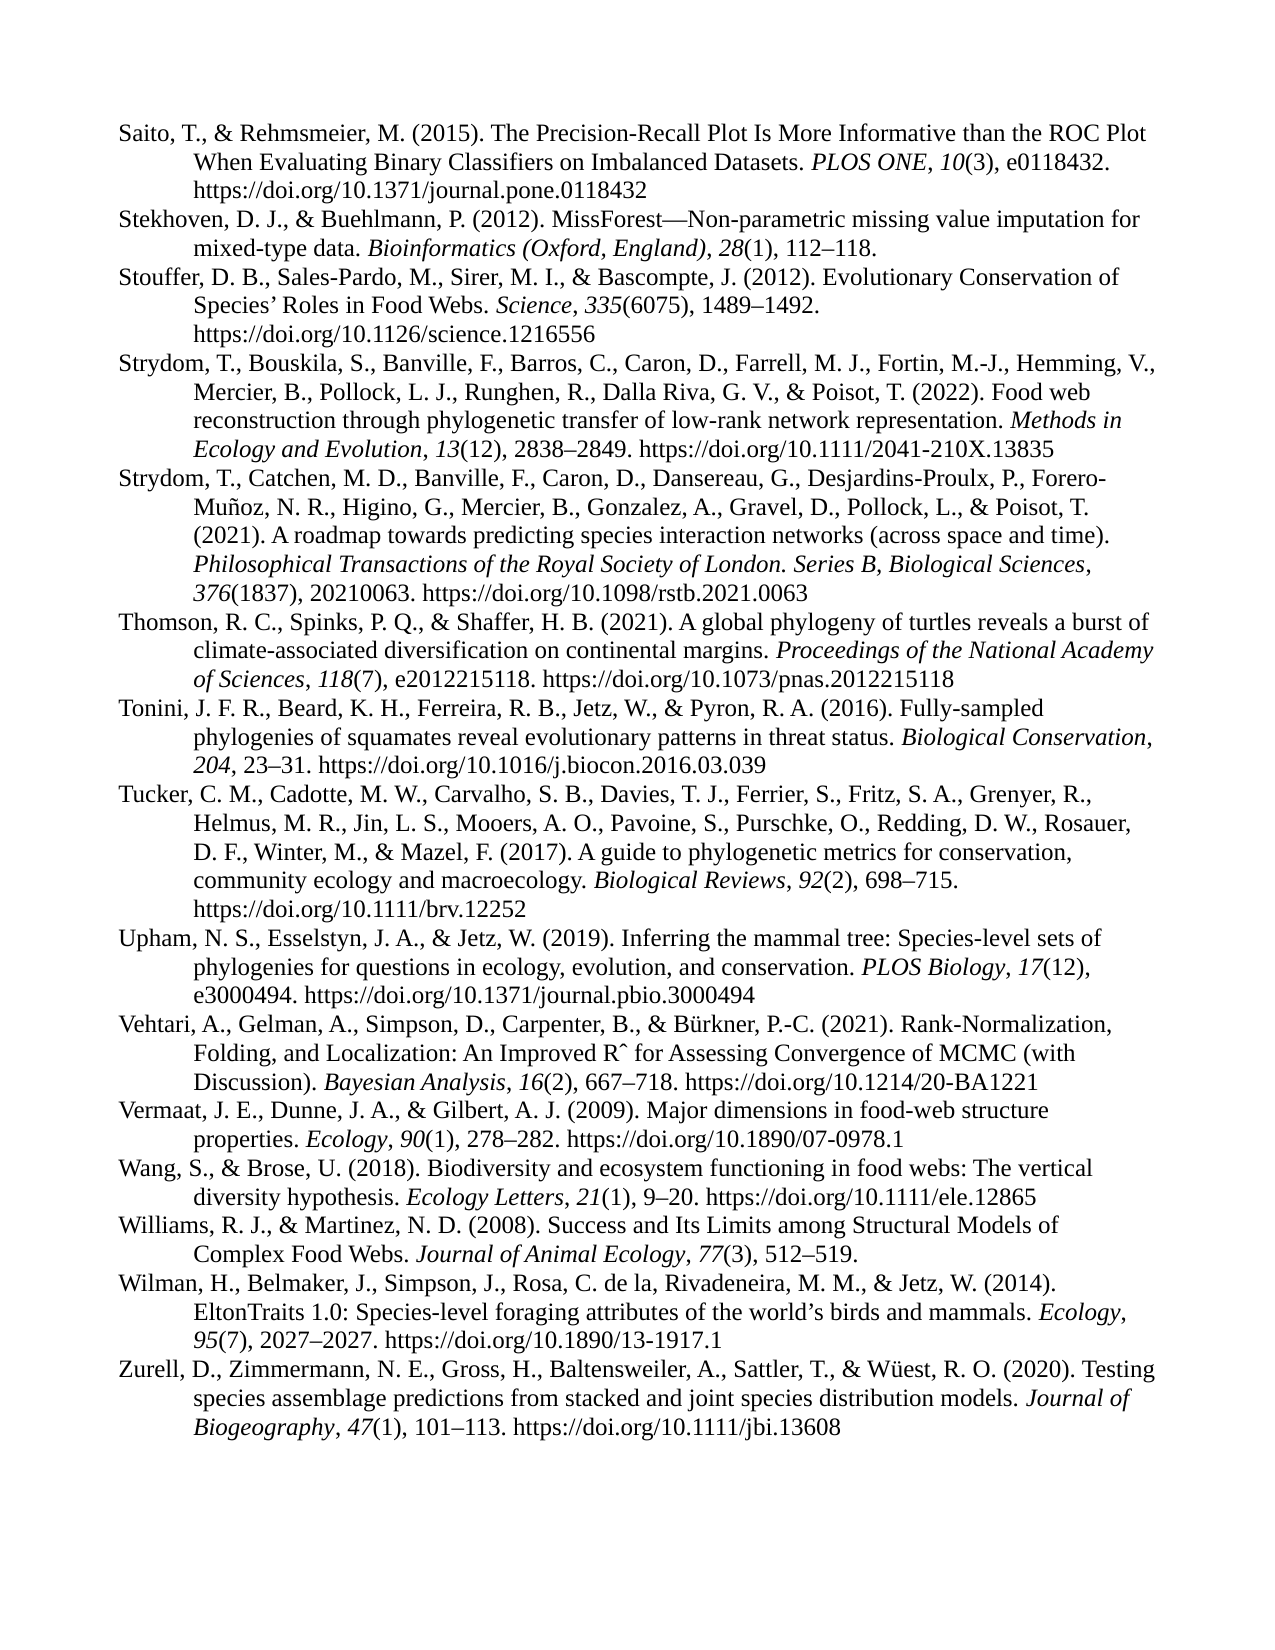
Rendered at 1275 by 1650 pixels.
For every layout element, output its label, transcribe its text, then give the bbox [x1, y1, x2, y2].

text Wang, S., & Brose, U. (2018). Biodiversity and ecosystem functioning in food webs: The vertical diversity hypothesis. Ecology Letters, 21(1), 9–20. https://doi.org/10.1111/ele.12865 [118, 1153, 1157, 1211]
text Stekhoven, D. J., & Buehlmann, P. (2012). MissForest—Non-parametric missing value imputation for mixed-type data. Bioinformatics (Oxford, England), 28(1), 112–118. [118, 204, 1157, 262]
text Strydom, T., Catchen, M. D., Banville, F., Caron, D., Dansereau, G., Desjardins-Proulx, P., Forero-Muñoz, N. R., Higino, G., Mercier, B., Gonzalez, A., Gravel, D., Pollock, L., & Poisot, T. (2021). A roadmap towards predicting species interaction networks (across space and time). Philosophical Transactions of the Royal Society of London. Series B, Biological Sciences, 376(1837), 20210063. https://doi.org/10.1098/rstb.2021.0063 [118, 463, 1157, 607]
text Stouffer, D. B., Sales-Pardo, M., Sirer, M. I., & Bascompte, J. (2012). Evolutionary Conservation of Species’ Roles in Food Webs. Science, 335(6075), 1489–1492. https://doi.org/10.1126/science.1216556 [118, 262, 1157, 348]
text Vermaat, J. E., Dunne, J. A., & Gilbert, A. J. (2009). Major dimensions in food-web structure properties. Ecology, 90(1), 278–282. https://doi.org/10.1890/07-0978.1 [118, 1096, 1157, 1153]
text Strydom, T., Bouskila, S., Banville, F., Barros, C., Caron, D., Farrell, M. J., Fortin, M.-J., Hemming, V., Mercier, B., Pollock, L. J., Runghen, R., Dalla Riva, G. V., & Poisot, T. (2022). Food web reconstruction through phylogenetic transfer of low-rank network representation. Methods in Ecology and Evolution, 13(12), 2838–2849. https://doi.org/10.1111/2041-210X.13835 [118, 348, 1157, 463]
text Tucker, C. M., Cadotte, M. W., Carvalho, S. B., Davies, T. J., Ferrier, S., Fritz, S. A., Grenyer, R., Helmus, M. R., Jin, L. S., Mooers, A. O., Pavoine, S., Purschke, O., Redding, D. W., Rosauer, D. F., Winter, M., & Mazel, F. (2017). A guide to phylogenetic metrics for conservation, community ecology and macroecology. Biological Reviews, 92(2), 698–715. https://doi.org/10.1111/brv.12252 [118, 779, 1157, 923]
text Wilman, H., Belmaker, J., Simpson, J., Rosa, C. de la, Rivadeneira, M. M., & Jetz, W. (2014). EltonTraits 1.0: Species-level foraging attributes of the world’s birds and mammals. Ecology, 95(7), 2027–2027. https://doi.org/10.1890/13-1917.1 [118, 1268, 1157, 1354]
text Saito, T., & Rehmsmeier, M. (2015). The Precision-Recall Plot Is More Informative than the ROC Plot When Evaluating Binary Classifiers on Imbalanced Datasets. PLOS ONE, 10(3), e0118432. https://doi.org/10.1371/journal.pone.0118432 [118, 118, 1157, 204]
text Thomson, R. C., Spinks, P. Q., & Shaffer, H. B. (2021). A global phylogeny of turtles reveals a burst of climate-associated diversification on continental margins. Proceedings of the National Academy of Sciences, 118(7), e2012215118. https://doi.org/10.1073/pnas.2012215118 [118, 607, 1157, 693]
text Vehtari, A., Gelman, A., Simpson, D., Carpenter, B., & Bürkner, P.-C. (2021). Rank-Normalization, Folding, and Localization: An Improved Rˆ for Assessing Convergence of MCMC (with Discussion). Bayesian Analysis, 16(2), 667–718. https://doi.org/10.1214/20-BA1221 [118, 1009, 1157, 1096]
text Upham, N. S., Esselstyn, J. A., & Jetz, W. (2019). Inferring the mammal tree: Species-level sets of phylogenies for questions in ecology, evolution, and conservation. PLOS Biology, 17(12), e3000494. https://doi.org/10.1371/journal.pbio.3000494 [118, 923, 1157, 1009]
text Williams, R. J., & Martinez, N. D. (2008). Success and Its Limits among Structural Models of Complex Food Webs. Journal of Animal Ecology, 77(3), 512–519. [118, 1211, 1157, 1268]
text Tonini, J. F. R., Beard, K. H., Ferreira, R. B., Jetz, W., & Pyron, R. A. (2016). Fully-sampled phylogenies of squamates reveal evolutionary patterns in threat status. Biological Conservation, 204, 23–31. https://doi.org/10.1016/j.biocon.2016.03.039 [118, 693, 1157, 779]
text Zurell, D., Zimmermann, N. E., Gross, H., Baltensweiler, A., Sattler, T., & Wüest, R. O. (2020). Testing species assemblage predictions from stacked and joint species distribution models. Journal of Biogeography, 47(1), 101–113. https://doi.org/10.1111/jbi.13608 [118, 1354, 1157, 1441]
